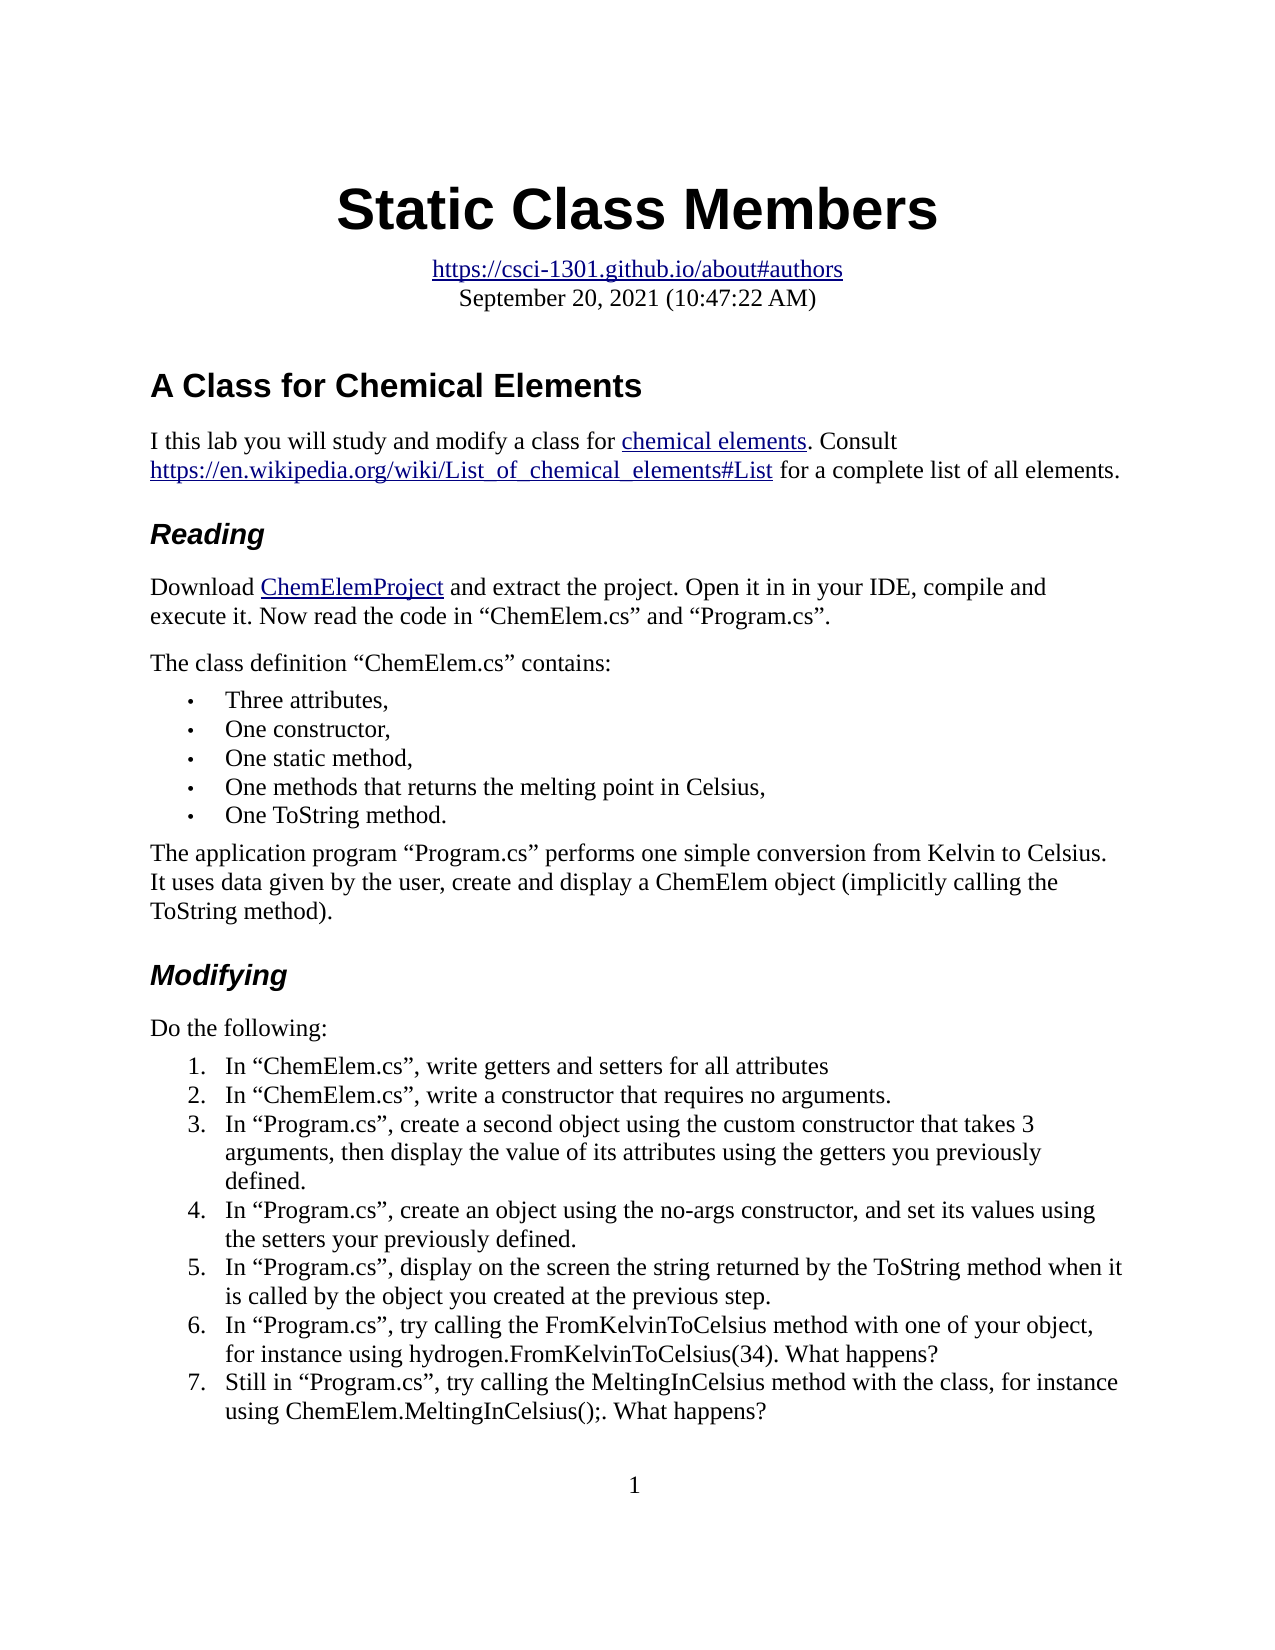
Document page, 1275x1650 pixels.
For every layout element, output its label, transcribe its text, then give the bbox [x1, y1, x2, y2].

subtitle A Class for Chemical Elements [150, 366, 1125, 404]
text September 20, 2021 (10:47:22 AM) [150, 283, 1125, 312]
list In “Program.cs”, try calling the FromKelvinToCelsius method with one of your object, for instance using hydrogen.FromKelvinToCelsius(34). What happens? [187, 1310, 1125, 1367]
text Do the following: [150, 1013, 1125, 1042]
list In “ChemElem.cs”, write a constructor that requires no arguments. [187, 1080, 1125, 1109]
title Static Class Members [150, 175, 1125, 242]
subtitle Modifying [150, 958, 1125, 992]
text https://csci-1301.github.io/about#authors [150, 254, 1125, 283]
list One ToString method. [187, 801, 1125, 829]
list In “ChemElem.cs”, write getters and setters for all attributes [187, 1051, 1125, 1080]
list Still in “Program.cs”, try calling the MeltingInCelsius method with the class, for instance using ChemElem.MeltingInCelsius();. What happens? [187, 1367, 1125, 1425]
text The class definition “ChemElem.cs” contains: [150, 648, 1125, 677]
list Three attributes, [187, 686, 1125, 714]
text The application program “Program.cs” performs one simple conversion from Kelvin to Celsius. It uses data given by the user, create and display a ChemElem object (implicitly calling the ToString method). [150, 838, 1125, 924]
text I this lab you will study and modify a class for chemical elements. Consult https://en.wikipedia.org/wiki/List_of_chemical_elements#List for a complete list of all elements. [150, 426, 1125, 483]
list In “Program.cs”, create an object using the no-args constructor, and set its values using the setters your previously defined. [187, 1195, 1125, 1252]
list One constructor, [187, 714, 1125, 743]
subtitle Reading [150, 517, 1125, 551]
list In “Program.cs”, display on the screen the string returned by the ToString method when it is called by the object you created at the previous step. [187, 1252, 1125, 1310]
list One methods that returns the melting point in Celsius, [187, 772, 1125, 801]
text Download ChemElemProject and extract the project. Open it in in your IDE, compile and execute it. Now read the code in “ChemElem.cs” and “Program.cs”. [150, 572, 1125, 630]
list One static method, [187, 743, 1125, 772]
list In “Program.cs”, create a second object using the custom constructor that takes 3 arguments, then display the value of its attributes using the getters you previously defined. [187, 1109, 1125, 1195]
